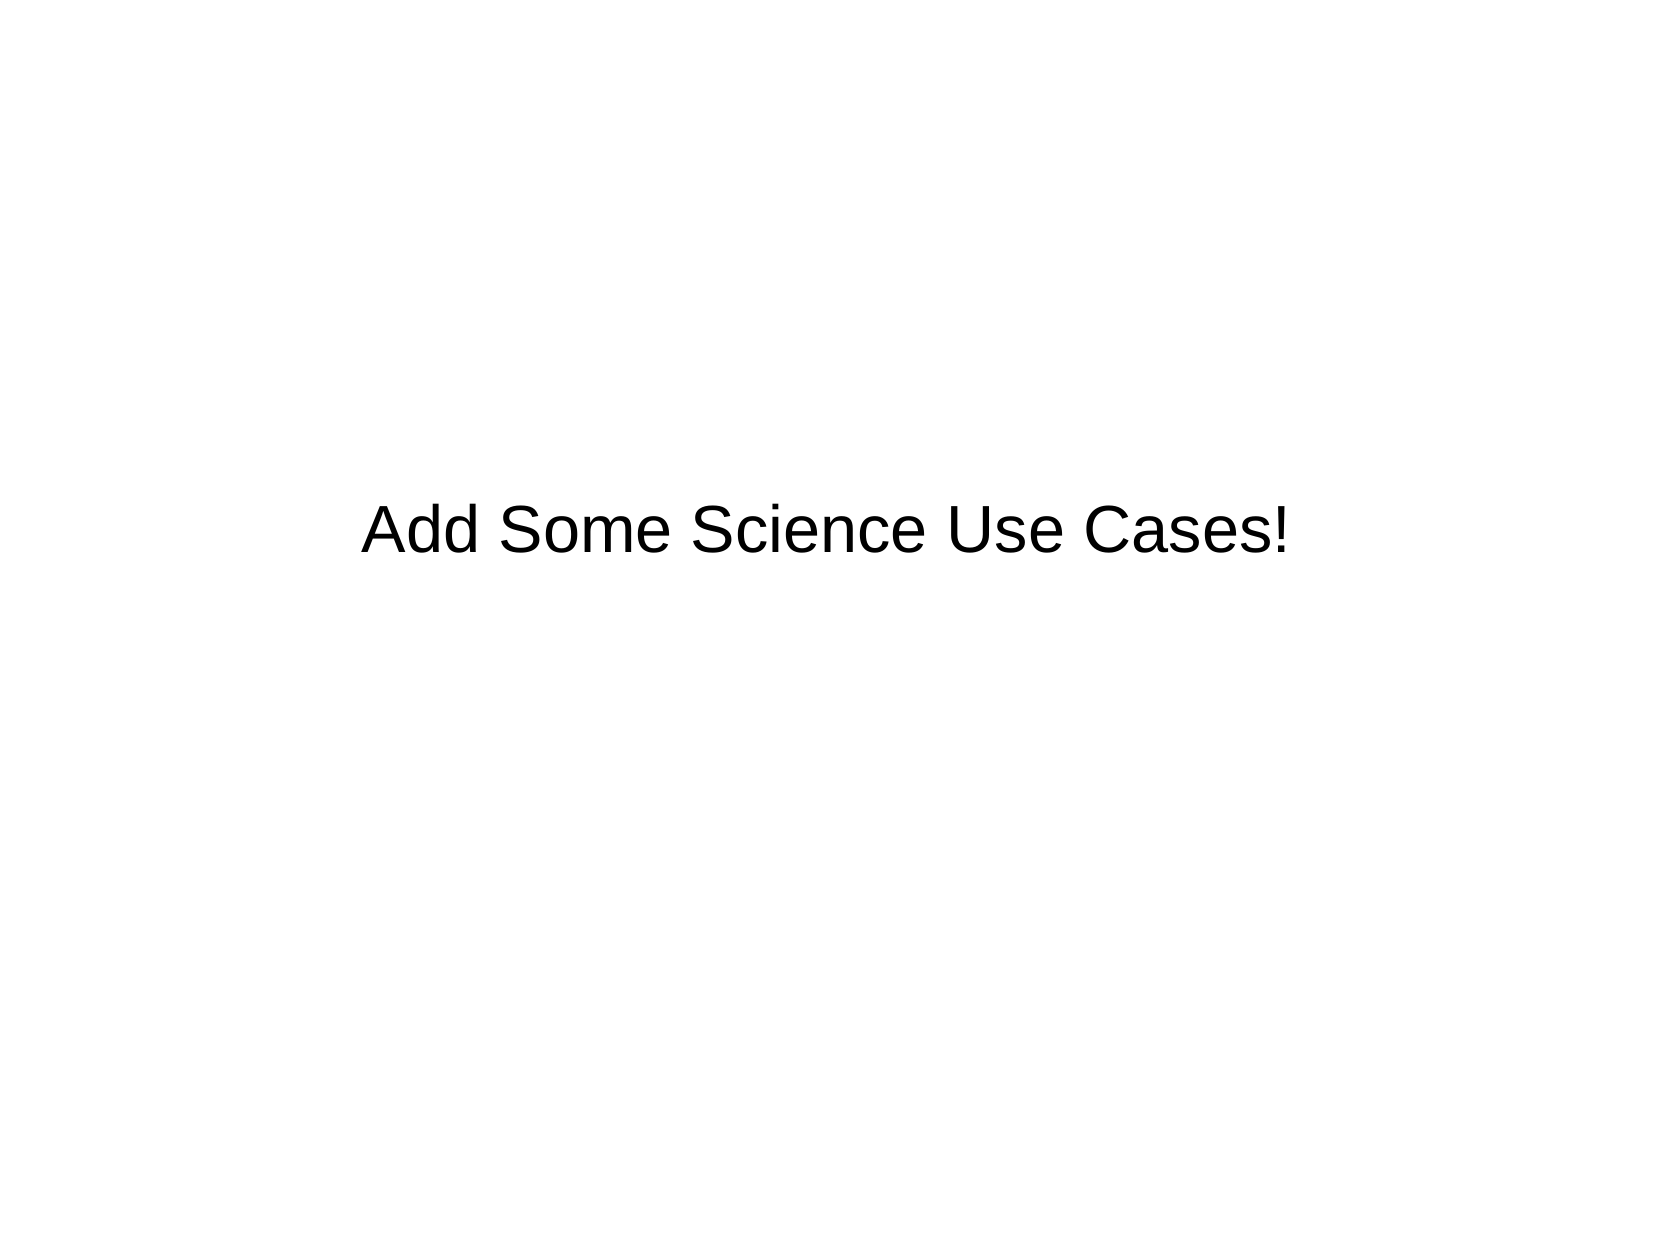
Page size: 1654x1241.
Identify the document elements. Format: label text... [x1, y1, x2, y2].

subtitle Add Some Science Use Cases! [82, 49, 1571, 1010]
